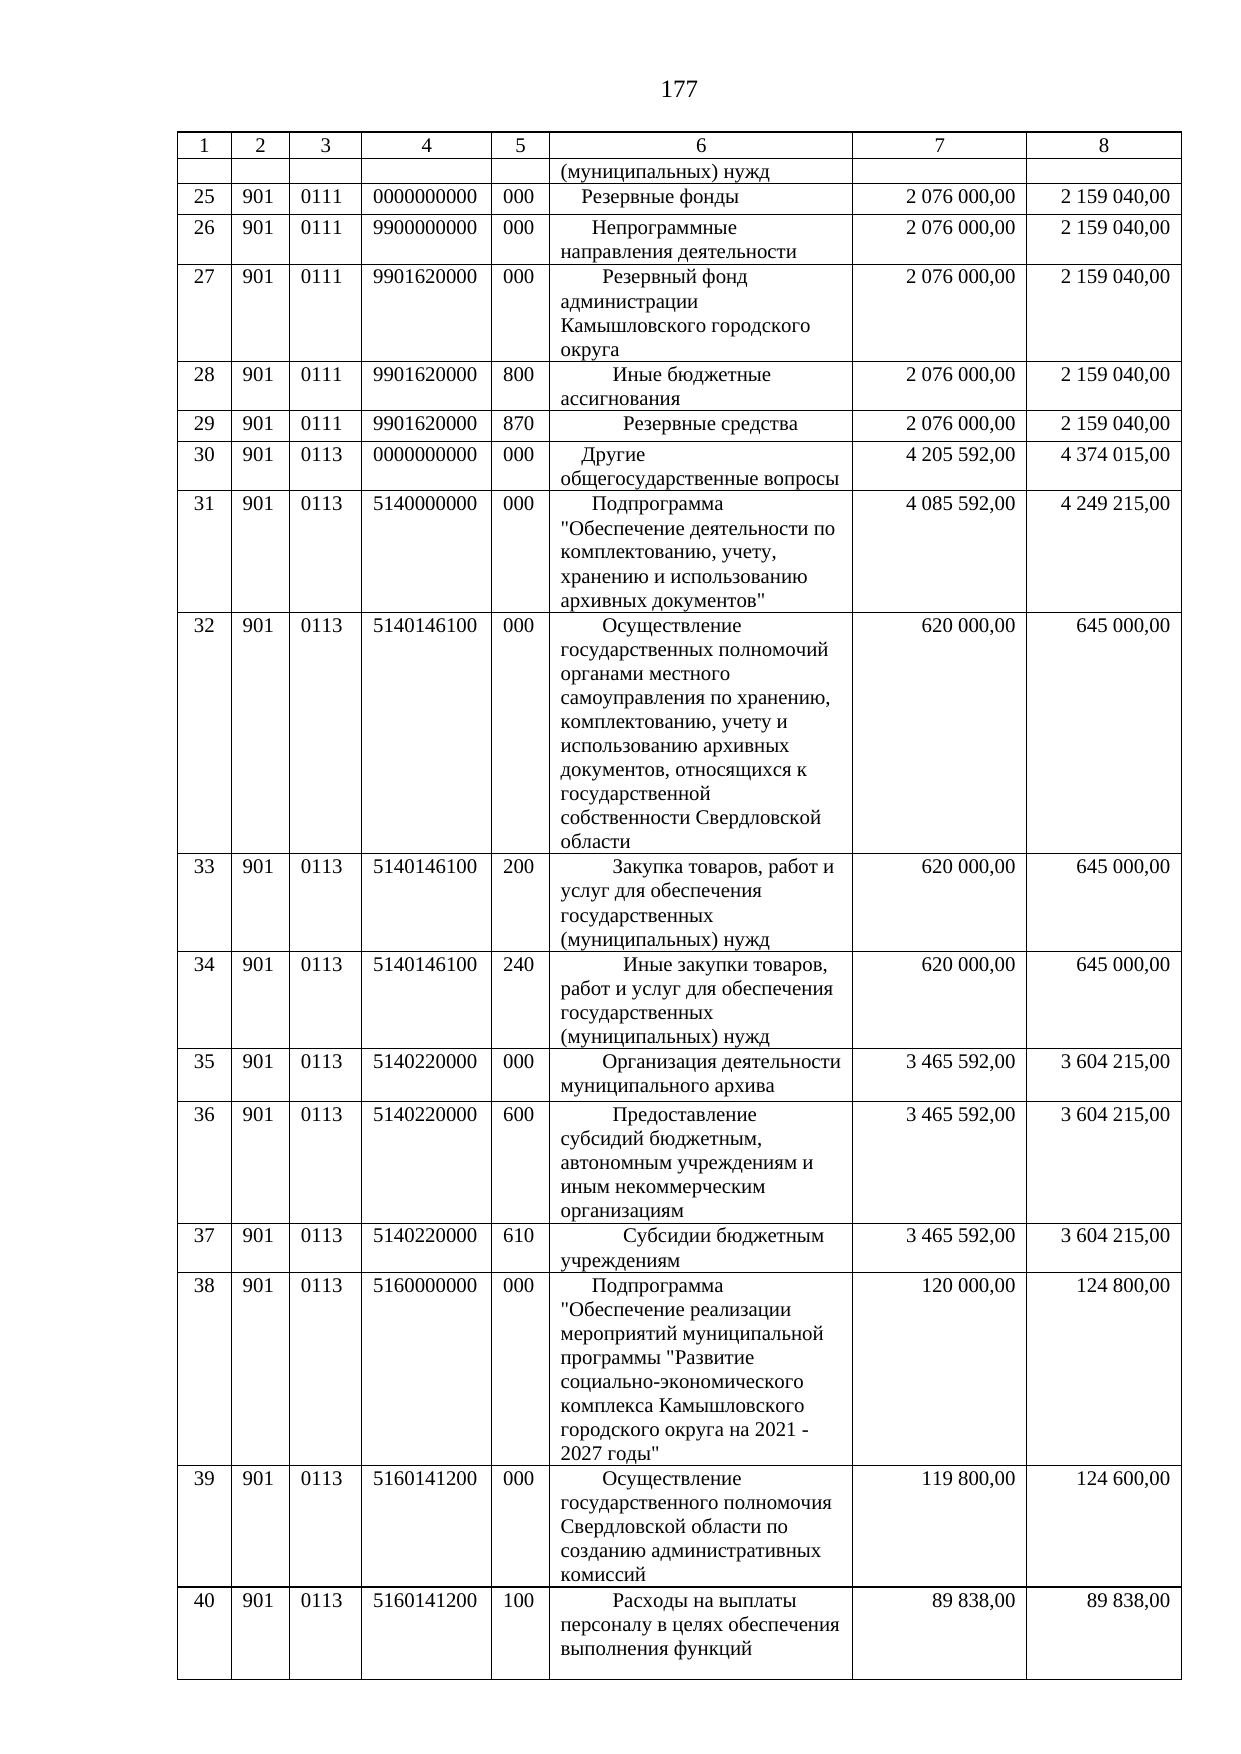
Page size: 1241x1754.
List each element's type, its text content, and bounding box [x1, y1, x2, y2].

table_cell 89 838,00 [1027, 1588, 1181, 1679]
table_cell 37 [178, 1224, 231, 1272]
table_cell 0113 [290, 1588, 361, 1679]
table_cell 32 [178, 613, 231, 853]
table_cell Подпрограмма "Обеспечение реализации мероприятий муниципальной программы "Развитие социально-экономического комплекса Камышловского городского округа на 2021 - 2027 годы" [550, 1273, 852, 1465]
table_cell Расходы на выплаты персоналу в целях обеспечения выполнения функций [550, 1588, 852, 1679]
table_cell 0111 [290, 362, 361, 410]
table_header 2 [232, 133, 289, 158]
table_cell 0111 [290, 411, 361, 441]
table_cell 120 000,00 [853, 1273, 1026, 1465]
table_cell 901 [232, 1588, 289, 1679]
table_header 8 [1027, 133, 1181, 158]
table_cell 4 374 015,00 [1027, 442, 1181, 490]
table_cell 901 [232, 184, 289, 214]
table_header 3 [290, 133, 361, 158]
table_cell 5160141200 [362, 1466, 491, 1586]
table_cell 5160141200 [362, 1588, 491, 1679]
table_cell 000 [492, 613, 549, 853]
table_cell Подпрограмма "Обеспечение деятельности по комплектованию, учету, хранению и использованию архивных документов" [550, 491, 852, 612]
table_cell 645 000,00 [1027, 854, 1181, 951]
table_cell 2 076 000,00 [853, 411, 1026, 441]
table_cell 2 076 000,00 [853, 362, 1026, 410]
table_cell Закупка товаров, работ и услуг для обеспечения государственных (муниципальных) нужд [550, 854, 852, 951]
table_cell (муниципальных) нужд [550, 159, 852, 183]
table_cell 0113 [290, 1224, 361, 1272]
table_cell 5160000000 [362, 1273, 491, 1465]
table_cell 800 [492, 362, 549, 410]
table_cell 870 [492, 411, 549, 441]
table_cell 0113 [290, 1273, 361, 1465]
table_header 6 [550, 133, 852, 158]
table_cell Организация деятельности муниципального архива [550, 1049, 852, 1101]
table_cell 30 [178, 442, 231, 490]
table_cell Предоставление субсидий бюджетным, автономным учреждениям и иным некоммерческим организациям [550, 1102, 852, 1222]
table_cell 3 465 592,00 [853, 1102, 1026, 1222]
table_header 1 [178, 133, 231, 158]
table_cell 000 [492, 1049, 549, 1101]
table_cell 0113 [290, 854, 361, 951]
table_cell 000 [492, 265, 549, 361]
table_cell 0113 [290, 1049, 361, 1101]
table_cell 901 [232, 411, 289, 441]
table_cell 119 800,00 [853, 1466, 1026, 1586]
table_cell 2 159 040,00 [1027, 215, 1181, 263]
table_cell 901 [232, 362, 289, 410]
table_cell 26 [178, 215, 231, 263]
table_cell [290, 159, 361, 183]
table_cell 3 465 592,00 [853, 1224, 1026, 1272]
table_cell 901 [232, 1102, 289, 1222]
table_header 7 [853, 133, 1026, 158]
table_cell 000 [492, 1466, 549, 1586]
table_cell 2 159 040,00 [1027, 362, 1181, 410]
table_cell 620 000,00 [853, 854, 1026, 951]
table_cell [232, 159, 289, 183]
table_cell 9901620000 [362, 411, 491, 441]
table_cell 9900000000 [362, 215, 491, 263]
table_cell 901 [232, 442, 289, 490]
table_cell 5140220000 [362, 1102, 491, 1222]
table_cell 5140146100 [362, 952, 491, 1048]
table_cell 39 [178, 1466, 231, 1586]
table_cell 2 159 040,00 [1027, 184, 1181, 214]
table_cell 645 000,00 [1027, 613, 1181, 853]
table_cell 3 465 592,00 [853, 1049, 1026, 1101]
table_cell 0000000000 [362, 442, 491, 490]
table_cell Непрограммные направления деятельности [550, 215, 852, 263]
table_cell 0113 [290, 1102, 361, 1222]
table_cell 25 [178, 184, 231, 214]
table_cell 3 604 215,00 [1027, 1102, 1181, 1222]
table_cell 0111 [290, 265, 361, 361]
table_cell 31 [178, 491, 231, 612]
table_cell 620 000,00 [853, 952, 1026, 1048]
table_cell 000 [492, 442, 549, 490]
table_cell 27 [178, 265, 231, 361]
table_cell 645 000,00 [1027, 952, 1181, 1048]
table_cell 35 [178, 1049, 231, 1101]
table_cell Осуществление государственных полномочий органами местного самоуправления по хранению, комплектованию, учету и использованию архивных документов, относящихся к государственной собственности Свердловской области [550, 613, 852, 853]
table_cell 9901620000 [362, 265, 491, 361]
table_header 4 [362, 133, 491, 158]
table_cell 4 249 215,00 [1027, 491, 1181, 612]
table_cell 29 [178, 411, 231, 441]
table_cell 4 205 592,00 [853, 442, 1026, 490]
table_cell 4 085 592,00 [853, 491, 1026, 612]
table_cell 2 159 040,00 [1027, 265, 1181, 361]
table_cell 2 076 000,00 [853, 265, 1026, 361]
table_cell 89 838,00 [853, 1588, 1026, 1679]
table_cell 620 000,00 [853, 613, 1026, 853]
table_cell 0000000000 [362, 184, 491, 214]
table_cell 901 [232, 491, 289, 612]
table_cell 0113 [290, 1466, 361, 1586]
table_cell 3 604 215,00 [1027, 1049, 1181, 1101]
table_cell Резервные фонды [550, 184, 852, 214]
table_cell Резервные средства [550, 411, 852, 441]
table_cell 901 [232, 952, 289, 1048]
table_cell 901 [232, 1049, 289, 1101]
table_cell Иные бюджетные ассигнования [550, 362, 852, 410]
table_cell 901 [232, 265, 289, 361]
table_cell 0113 [290, 491, 361, 612]
table_cell 124 800,00 [1027, 1273, 1181, 1465]
table_cell 610 [492, 1224, 549, 1272]
table_cell 5140220000 [362, 1049, 491, 1101]
table_cell 600 [492, 1102, 549, 1222]
table_cell 9901620000 [362, 362, 491, 410]
table_cell Другие общегосударственные вопросы [550, 442, 852, 490]
table_cell 34 [178, 952, 231, 1048]
table_cell 901 [232, 1273, 289, 1465]
table_cell 124 600,00 [1027, 1466, 1181, 1586]
table_cell 901 [232, 1224, 289, 1272]
table_cell 5140220000 [362, 1224, 491, 1272]
table_cell [178, 159, 231, 183]
table_cell 33 [178, 854, 231, 951]
table_cell 000 [492, 491, 549, 612]
table_cell Субсидии бюджетным учреждениям [550, 1224, 852, 1272]
table_cell 200 [492, 854, 549, 951]
table_cell 2 076 000,00 [853, 215, 1026, 263]
table_cell 901 [232, 854, 289, 951]
table_cell 000 [492, 184, 549, 214]
table_cell Иные закупки товаров, работ и услуг для обеспечения государственных (муниципальных) нужд [550, 952, 852, 1048]
table_cell 000 [492, 215, 549, 263]
table_cell 100 [492, 1588, 549, 1679]
table_cell 3 604 215,00 [1027, 1224, 1181, 1272]
table_cell 0113 [290, 442, 361, 490]
table_cell 28 [178, 362, 231, 410]
table_cell 5140146100 [362, 613, 491, 853]
table_cell 2 159 040,00 [1027, 411, 1181, 441]
table_cell 5140146100 [362, 854, 491, 951]
table_cell 40 [178, 1588, 231, 1679]
table_cell Осуществление государственного полномочия Свердловской области по созданию административных комиссий [550, 1466, 852, 1586]
table_cell 0113 [290, 952, 361, 1048]
table_cell 901 [232, 215, 289, 263]
table_cell 2 076 000,00 [853, 184, 1026, 214]
table_cell Резервный фонд администрации Камышловского городского округа [550, 265, 852, 361]
table_cell 0113 [290, 613, 361, 853]
table_cell [853, 159, 1026, 183]
table_cell [492, 159, 549, 183]
table_cell 901 [232, 1466, 289, 1586]
table_cell 36 [178, 1102, 231, 1222]
table_cell 0111 [290, 215, 361, 263]
table_cell [1027, 159, 1181, 183]
table_header 5 [492, 133, 549, 158]
table_cell 0111 [290, 184, 361, 214]
table_cell 901 [232, 613, 289, 853]
table_cell 000 [492, 1273, 549, 1465]
table_cell [362, 159, 491, 183]
table_cell 38 [178, 1273, 231, 1465]
table_cell 5140000000 [362, 491, 491, 612]
table_cell 240 [492, 952, 549, 1048]
